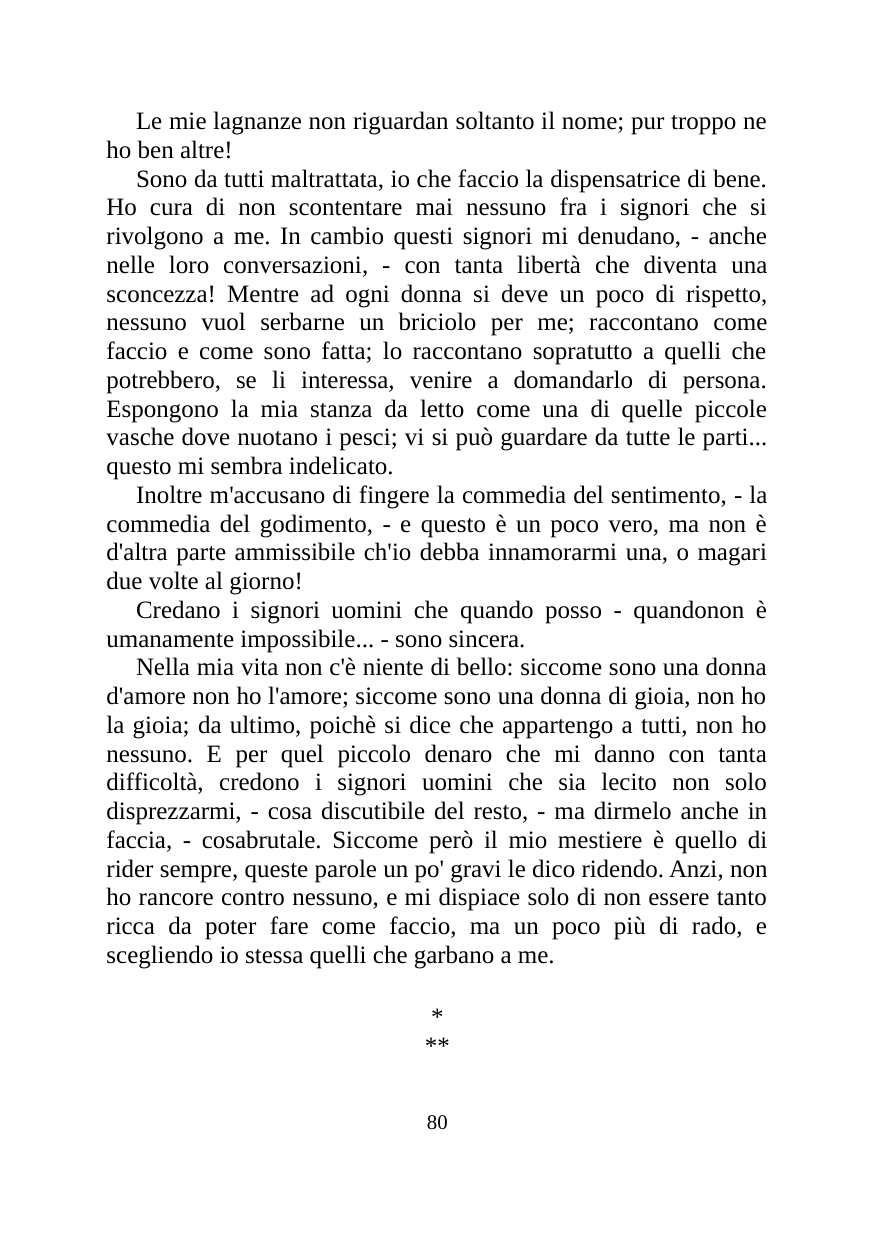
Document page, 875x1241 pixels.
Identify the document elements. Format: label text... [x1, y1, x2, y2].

text Credano i signori uomini che quando posso - quandonon è umanamente impossibile... - sono sincera. [106, 595, 768, 652]
text * [106, 1002, 768, 1031]
text ** [106, 1031, 768, 1060]
text Inoltre m'accusano di fingere la commedia del sentimento, - la commedia del godimento, - e questo è un poco vero, ma non è d'altra parte ammissibile ch'io debba innamorarmi una, o magari due volte al giorno! [106, 480, 768, 595]
text Nella mia vita non c'è niente di bello: siccome sono una donna d'amore non ho l'amore; siccome sono una donna di gioia, non ho la gioia; da ultimo, poichè si dice che appartengo a tutti, non ho nessuno. E per quel piccolo denaro che mi danno con tanta difficoltà, credono i signori uomini che sia lecito non solo disprezzarmi, - cosa discutibile del resto, - ma dirmelo anche in faccia, - cosabrutale. Siccome però il mio mestiere è quello di rider sempre, queste parole un po' gravi le dico ridendo. Anzi, non ho rancore contro nessuno, e mi dispiace solo di non essere tanto ricca da poter fare come faccio, ma un poco più di rado, e scegliendo io stessa quelli che garbano a me. [106, 652, 768, 969]
text Le mie lagnanze non riguardan soltanto il nome; pur troppo ne ho ben altre! [106, 106, 768, 164]
text Sono da tutti maltrattata, io che faccio la dispensatrice di bene. Ho cura di non scontentare mai nessuno fra i signori che si rivolgono a me. In cambio questi signori mi denudano, - anche nelle loro conversazioni, - con tanta libertà che diventa una sconcezza! Mentre ad ogni donna si deve un poco di rispetto, nessuno vuol serbarne un briciolo per me; raccontano come faccio e come sono fatta; lo raccontano sopratutto a quelli che potrebbero, se li interessa, venire a domandarlo di persona. Espongono la mia stanza da letto come una di quelle piccole vasche dove nuotano i pesci; vi si può guardare da tutte le parti... questo mi sembra indelicato. [106, 164, 768, 480]
